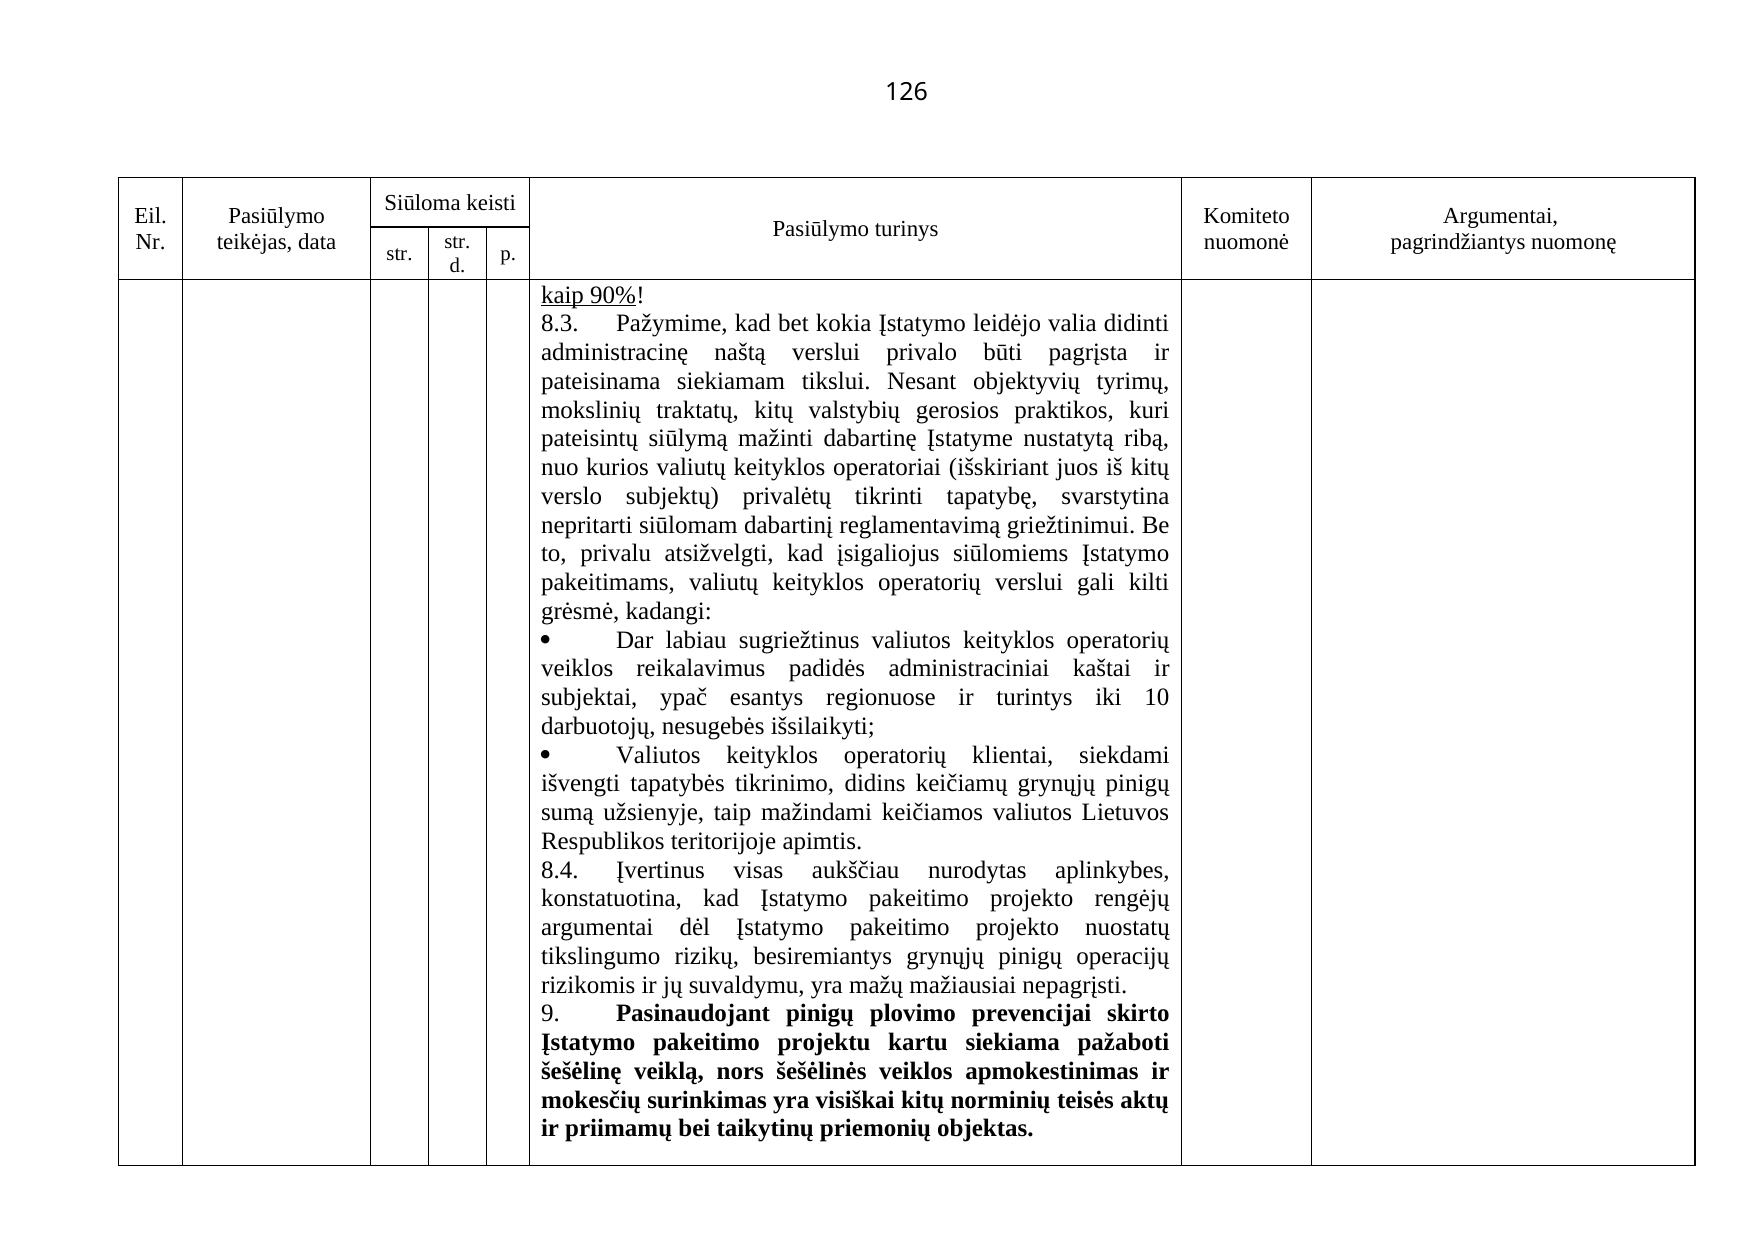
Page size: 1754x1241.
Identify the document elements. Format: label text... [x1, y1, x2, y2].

table_header Pasiūlymo turinys [530, 178, 1181, 279]
table_cell [119, 280, 182, 1165]
table_cell [371, 280, 428, 1165]
table_cell [487, 280, 529, 1165]
table_cell p. [487, 228, 529, 279]
table_header Komiteto nuomonė [1182, 178, 1311, 279]
table_cell str. [371, 228, 428, 279]
table_header Argumentai, pagrindžiantys nuomonę [1312, 178, 1694, 279]
table_cell [1182, 280, 1311, 1165]
table_cell kaip 90%! 8.3. Pažymime, kad bet kokia Įstatymo leidėjo valia didinti administracinę naštą verslui privalo būti pagrįsta ir pateisinama siekiamam tikslui. Nesant objektyvių tyrimų, mokslinių traktatų, kitų valstybių gerosios praktikos, kuri pateisintų siūlymą mažinti dabartinę Įstatyme nustatytą ribą, nuo kurios valiutų keityklos operatoriai (išskiriant juos iš kitų verslo subjektų) privalėtų tikrinti tapatybę, svarstytina nepritarti siūlomam dabartinį reglamentavimą griežtinimui. Be to, privalu atsižvelgti, kad įsigaliojus siūlomiems Įstatymo pakeitimams, valiutų keityklos operatorių verslui gali kilti grėsmė, kadangi:  Dar labiau sugriežtinus valiutos keityklos operatorių veiklos reikalavimus padidės administraciniai kaštai ir subjektai, ypač esantys regionuose ir turintys iki 10 darbuotojų, nesugebės išsilaikyti;  Valiutos keityklos operatorių klientai, siekdami išvengti tapatybės tikrinimo, didins keičiamų grynųjų pinigų sumą užsienyje, taip mažindami keičiamos valiutos Lietuvos Respublikos teritorijoje apimtis. 8.4. Įvertinus visas aukščiau nurodytas aplinkybes, konstatuotina, kad Įstatymo pakeitimo projekto rengėjų argumentai dėl Įstatymo pakeitimo projekto nuostatų tikslingumo rizikų, besiremiantys grynųjų pinigų operacijų rizikomis ir jų suvaldymu, yra mažų mažiausiai nepagrįsti. 9. Pasinaudojant pinigų plovimo prevencijai skirto Įstatymo pakeitimo projektu kartu siekiama pažaboti šešėlinę veiklą, nors šešėlinės veiklos apmokestinimas ir mokesčių surinkimas yra visiškai kitų norminių teisės aktų ir priimamų bei taikytinų priemonių objektas. [530, 280, 1181, 1165]
table_header Eil. Nr. [119, 178, 182, 279]
table_header Pasiūlymo teikėjas, data [183, 178, 370, 279]
table_cell [183, 280, 370, 1165]
table_cell [1312, 280, 1694, 1165]
table_cell str. d. [429, 228, 486, 279]
table_cell [429, 280, 486, 1165]
table_header Siūloma keisti [371, 178, 529, 226]
